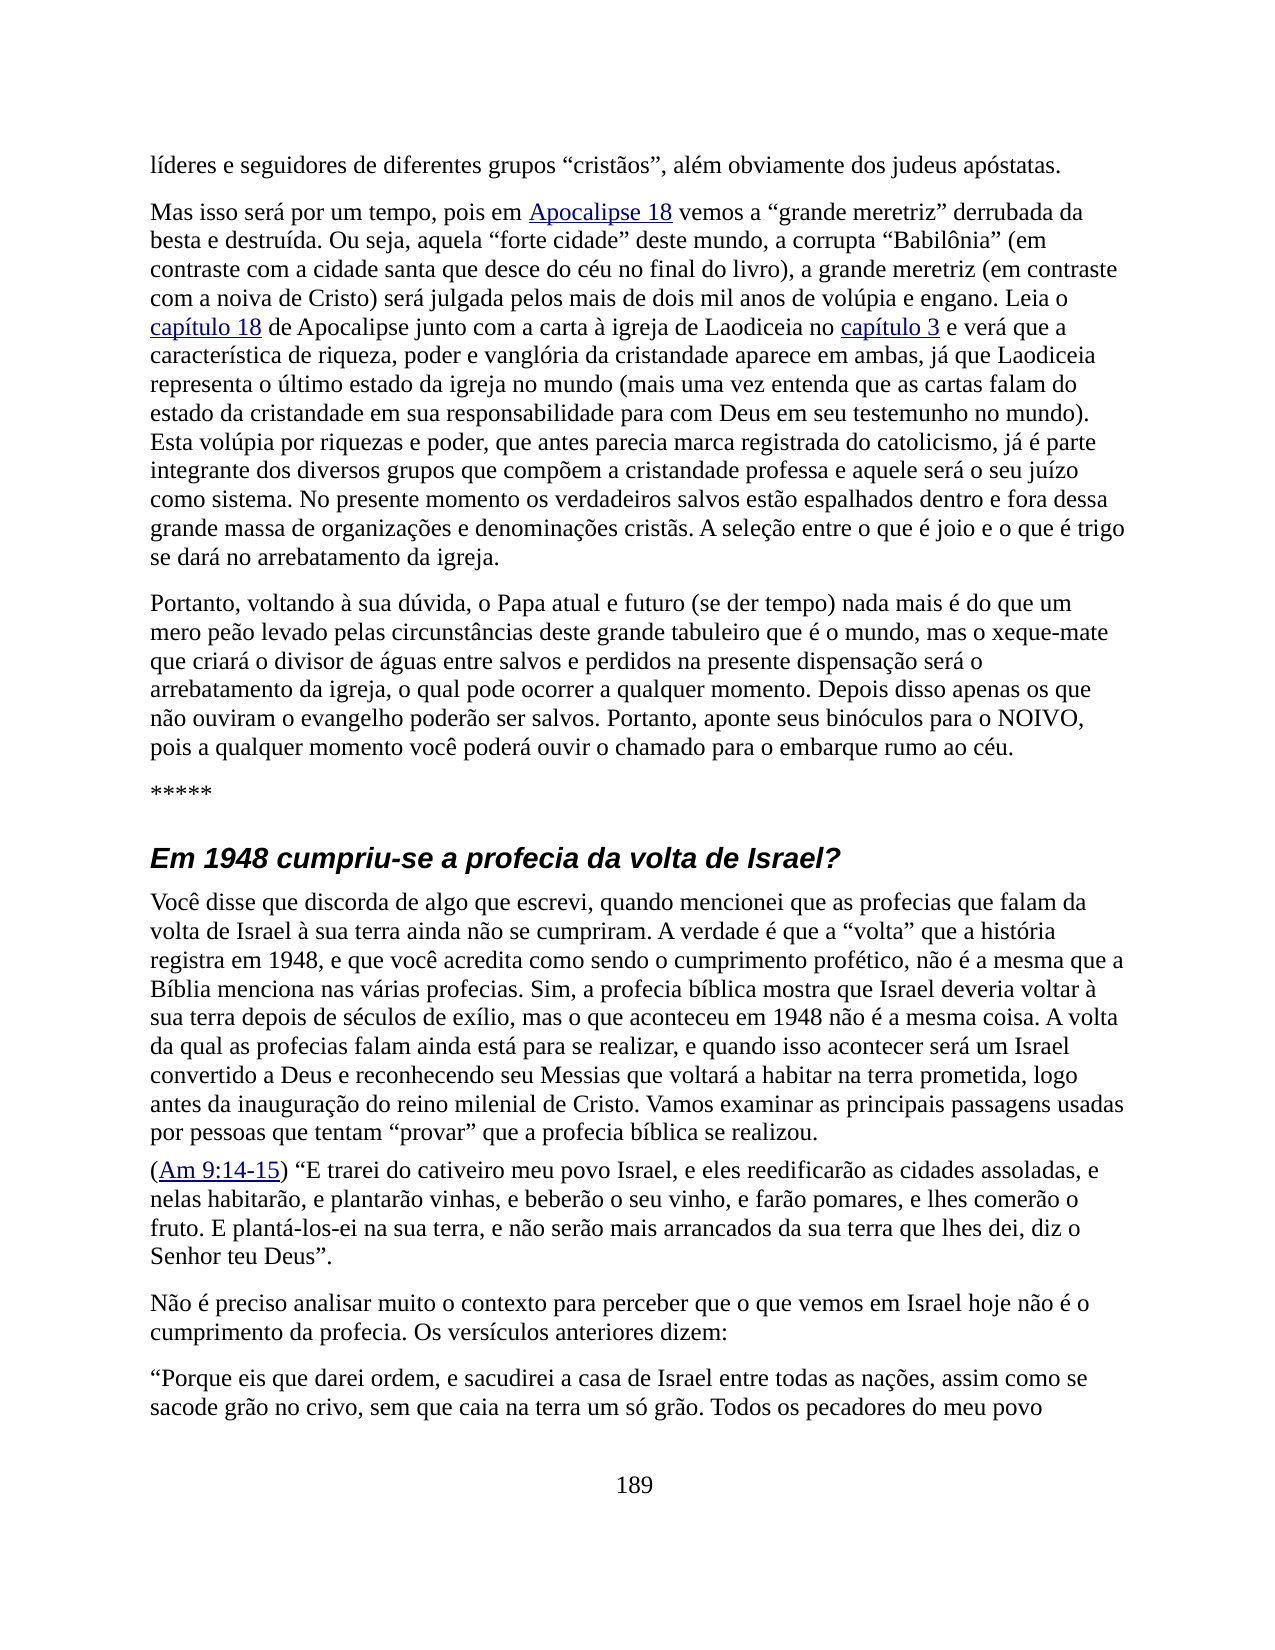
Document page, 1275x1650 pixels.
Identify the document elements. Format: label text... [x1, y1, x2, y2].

text Você disse que discorda de algo que escrevi, quando mencionei que as profecias que falam da volta de Israel à sua terra ainda não se cumpriram. A verdade é que a “volta” que a história registra em 1948, e que você acredita como sendo o cumprimento profético, não é a mesma que a Bíblia menciona nas várias profecias. Sim, a profecia bíblica mostra que Israel deveria voltar à sua terra depois de séculos de exílio, mas o que aconteceu em 1948 não é a mesma coisa. A volta da qual as profecias falam ainda está para se realizar, e quando isso acontecer será um Israel convertido a Deus e reconhecendo seu Messias que voltará a habitar na terra prometida, logo antes da inauguração do reino milenial de Cristo. Vamos examinar as principais passagens usadas por pessoas que tentam “provar” que a profecia bíblica se realizou. [150, 887, 1125, 1146]
text Portanto, voltando à sua dúvida, o Papa atual e futuro (se der tempo) nada mais é do que um mero peão levado pelas circunstâncias deste grande tabuleiro que é o mundo, mas o xeque-mate que criará o divisor de águas entre salvos e perdidos na presente dispensação será o arrebatamento da igreja, o qual pode ocorrer a qualquer momento. Depois disso apenas os que não ouviram o evangelho poderão ser salvos. Portanto, aponte seus binóculos para o NOIVO, pois a qualquer momento você poderá ouvir o chamado para o embarque rumo ao céu. [150, 588, 1125, 761]
text “Porque eis que darei ordem, e sacudirei a casa de Israel entre todas as nações, assim como se sacode grão no crivo, sem que caia na terra um só grão. Todos os pecadores do meu povo [150, 1363, 1125, 1421]
text ***** [150, 779, 1125, 807]
text (Am 9:14-15) “E trarei do cativeiro meu povo Israel, e eles reedificarão as cidades assoladas, e nelas habitarão, e plantarão vinhas, e beberão o seu vinho, e farão pomares, e lhes comerão o fruto. E plantá-los-ei na sua terra, e não serão mais arrancados da sua terra que lhes dei, diz o Senhor teu Deus”. [150, 1155, 1125, 1270]
text Não é preciso analisar muito o contexto para perceber que o que vemos em Israel hoje não é o cumprimento da profecia. Os versículos anteriores dizem: [150, 1288, 1125, 1346]
text Mas isso será por um tempo, pois em Apocalipse 18 vemos a “grande meretriz” derrubada da besta e destruída. Ou seja, aquela “forte cidade” deste mundo, a corrupta “Babilônia” (em contraste com a cidade santa que desce do céu no final do livro), a grande meretriz (em contraste com a noiva de Cristo) será julgada pelos mais de dois mil anos de volúpia e engano. Leia o capítulo 18 de Apocalipse junto com a carta à igreja de Laodiceia no capítulo 3 e verá que a característica de riqueza, poder e vanglória da cristandade aparece em ambas, já que Laodiceia representa o último estado da igreja no mundo (mais uma vez entenda que as cartas falam do estado da cristandade em sua responsabilidade para com Deus em seu testemunho no mundo). Esta volúpia por riquezas e poder, que antes parecia marca registrada do catolicismo, já é parte integrante dos diversos grupos que compõem a cristandade professa e aquele será o seu juízo como sistema. No presente momento os verdadeiros salvos estão espalhados dentro e fora dessa grande massa de organizações e denominações cristãs. A seleção entre o que é joio e o que é trigo se dará no arrebatamento da igreja. [150, 197, 1125, 570]
text líderes e seguidores de diferentes grupos “cristãos”, além obviamente dos judeus apóstatas. [150, 150, 1125, 179]
subtitle Em 1948 cumpriu-se a profecia da volta de Israel? [150, 841, 1125, 875]
